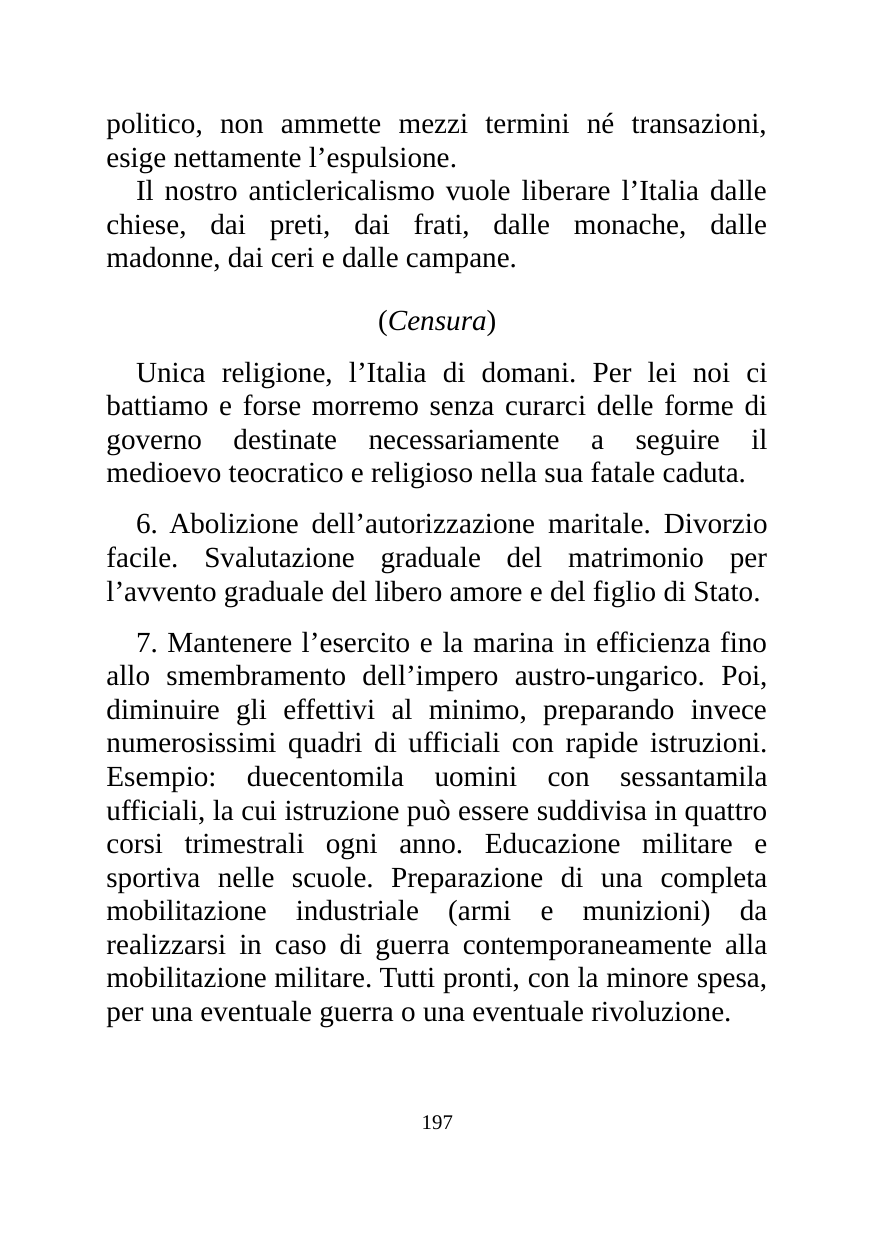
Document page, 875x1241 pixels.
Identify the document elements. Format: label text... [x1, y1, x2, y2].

text Il nostro anticlericalismo vuole liberare l’Italia dalle chiese, dai preti, dai frati, dalle monache, dalle madonne, dai ceri e dalle campane. [106, 173, 768, 274]
text Unica religione, l’Italia di domani. Per lei noi ci battiamo e forse morremo senza curarci delle forme di governo destinate necessariamente a seguire il medioevo teocratico e religioso nella sua fatale caduta. [106, 355, 768, 489]
text (Censura) [106, 303, 768, 337]
text politico, non ammette mezzi termini né transazioni, esige nettamente l’espulsione. [106, 106, 768, 173]
text 6. Abolizione dell’autorizzazione maritale. Divorzio facile. Svalutazione graduale del matrimonio per l’avvento graduale del libero amore e del figlio di Stato. [106, 507, 768, 607]
text 7. Mantenere l’esercito e la marina in efficienza fino allo smembramento dell’impero austro-ungarico. Poi, diminuire gli effettivi al minimo, preparando invece numerosissimi quadri di ufficiali con rapide istruzioni. Esempio: duecentomila uomini con sessantamila ufficiali, la cui istruzione può essere suddivisa in quattro corsi trimestrali ogni anno. Educazione militare e sportiva nelle scuole. Preparazione di una completa mobilitazione industriale (armi e munizioni) da realizzarsi in caso di guerra contemporaneamente alla mobilitazione militare. Tutti pronti, con la minore spesa, per una eventuale guerra o una eventuale rivoluzione. [106, 625, 768, 1027]
